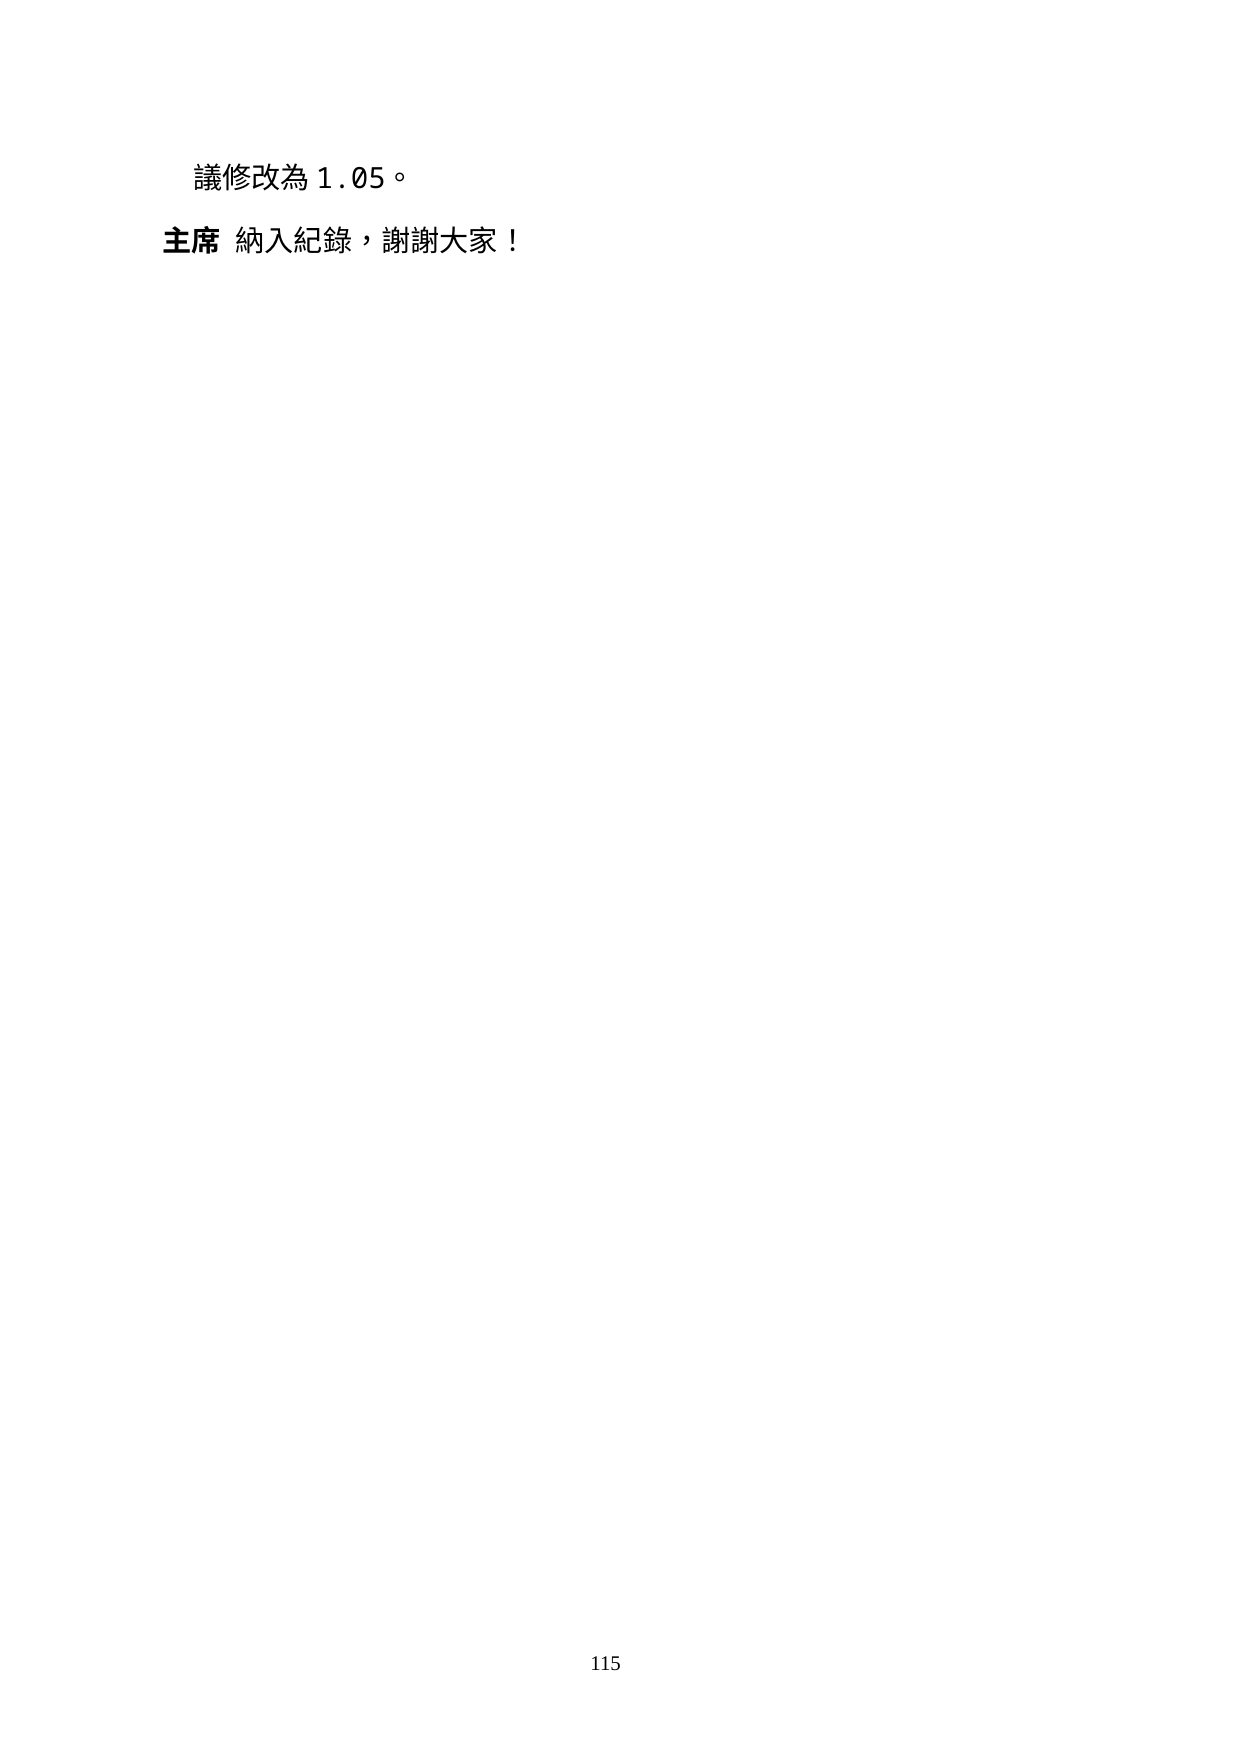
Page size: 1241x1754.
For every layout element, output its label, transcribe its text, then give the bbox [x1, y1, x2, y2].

text 議修改為1.05。 [193, 134, 1093, 197]
text 主席 納入紀錄，謝謝大家！ [162, 197, 1093, 259]
